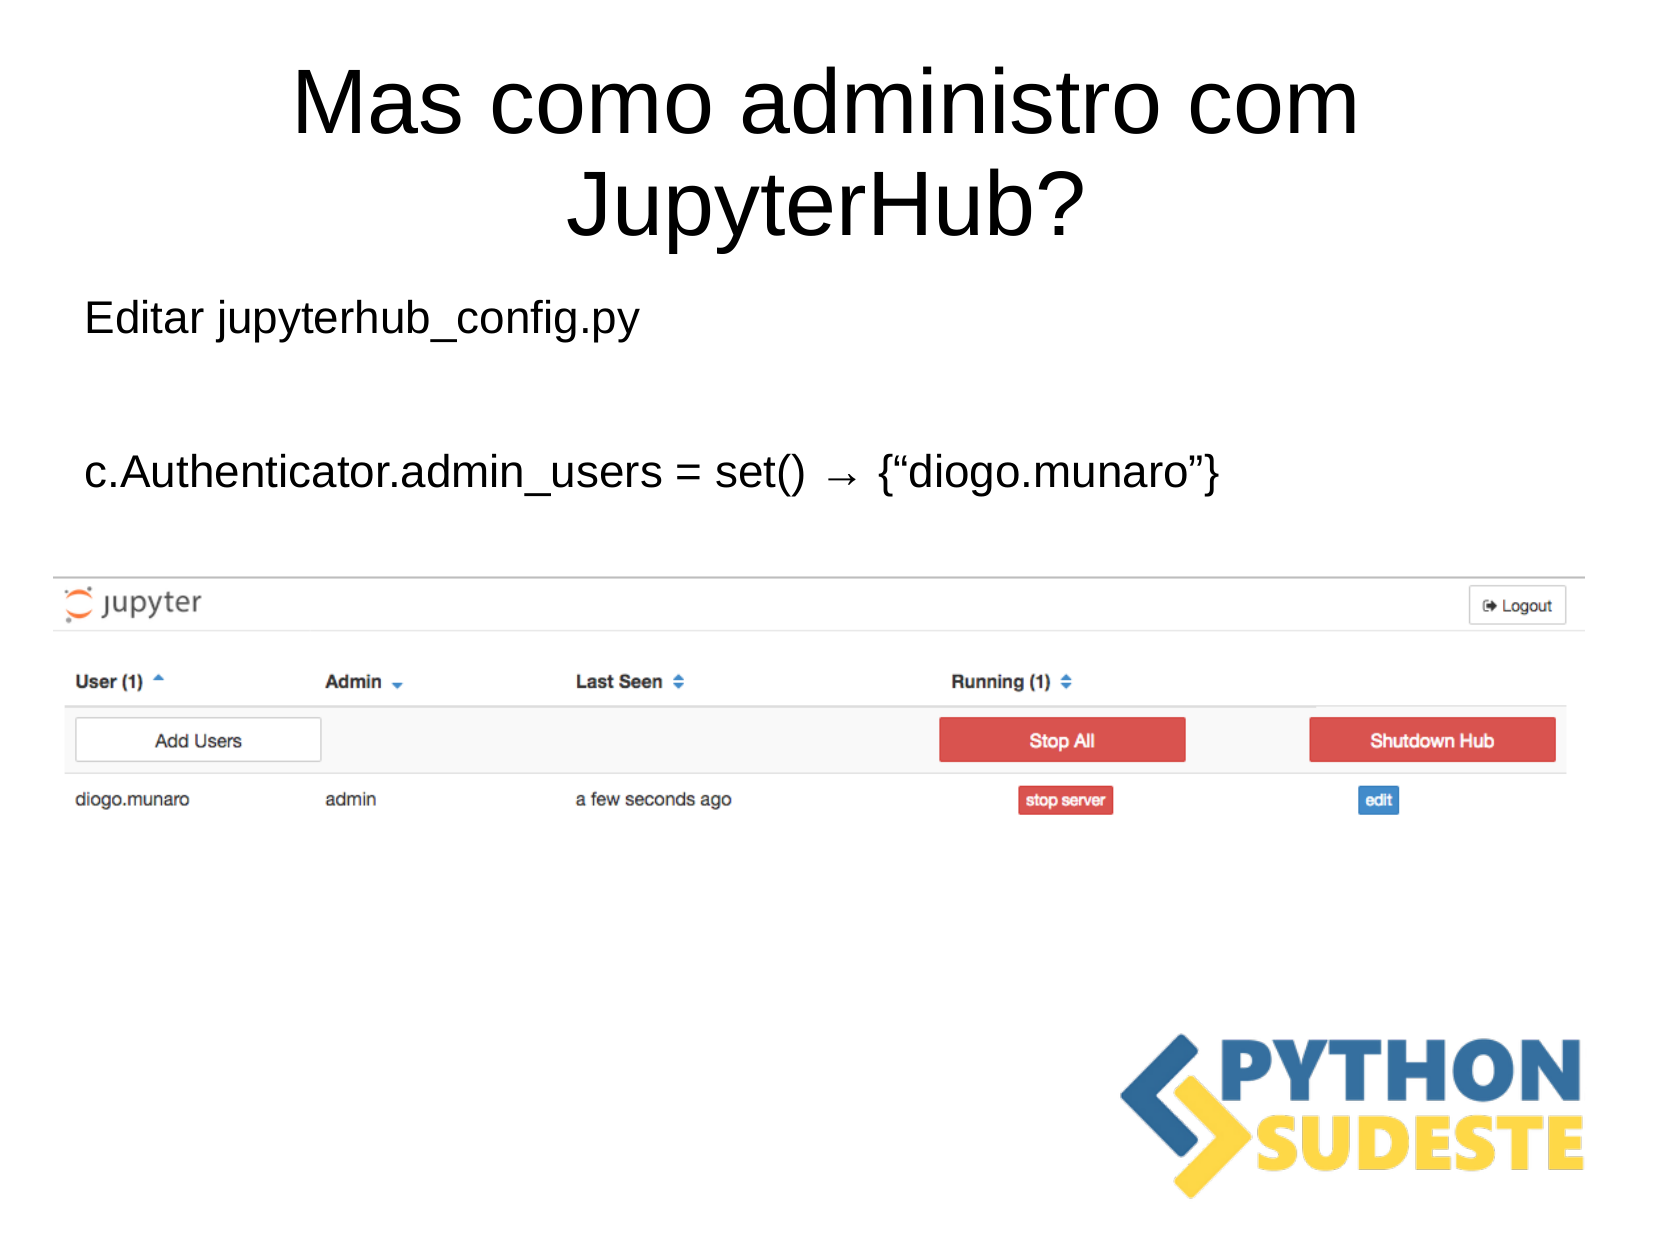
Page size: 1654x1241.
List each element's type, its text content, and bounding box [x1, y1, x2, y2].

picture [1118, 1032, 1654, 1203]
picture [53, 576, 1585, 844]
text_box Editar jupyterhub_config.py c.Authenticator.admin_users = set() → {“diogo.munaro”} [70, 284, 1616, 505]
title Mas como administro com JupyterHub? [82, 49, 1571, 257]
